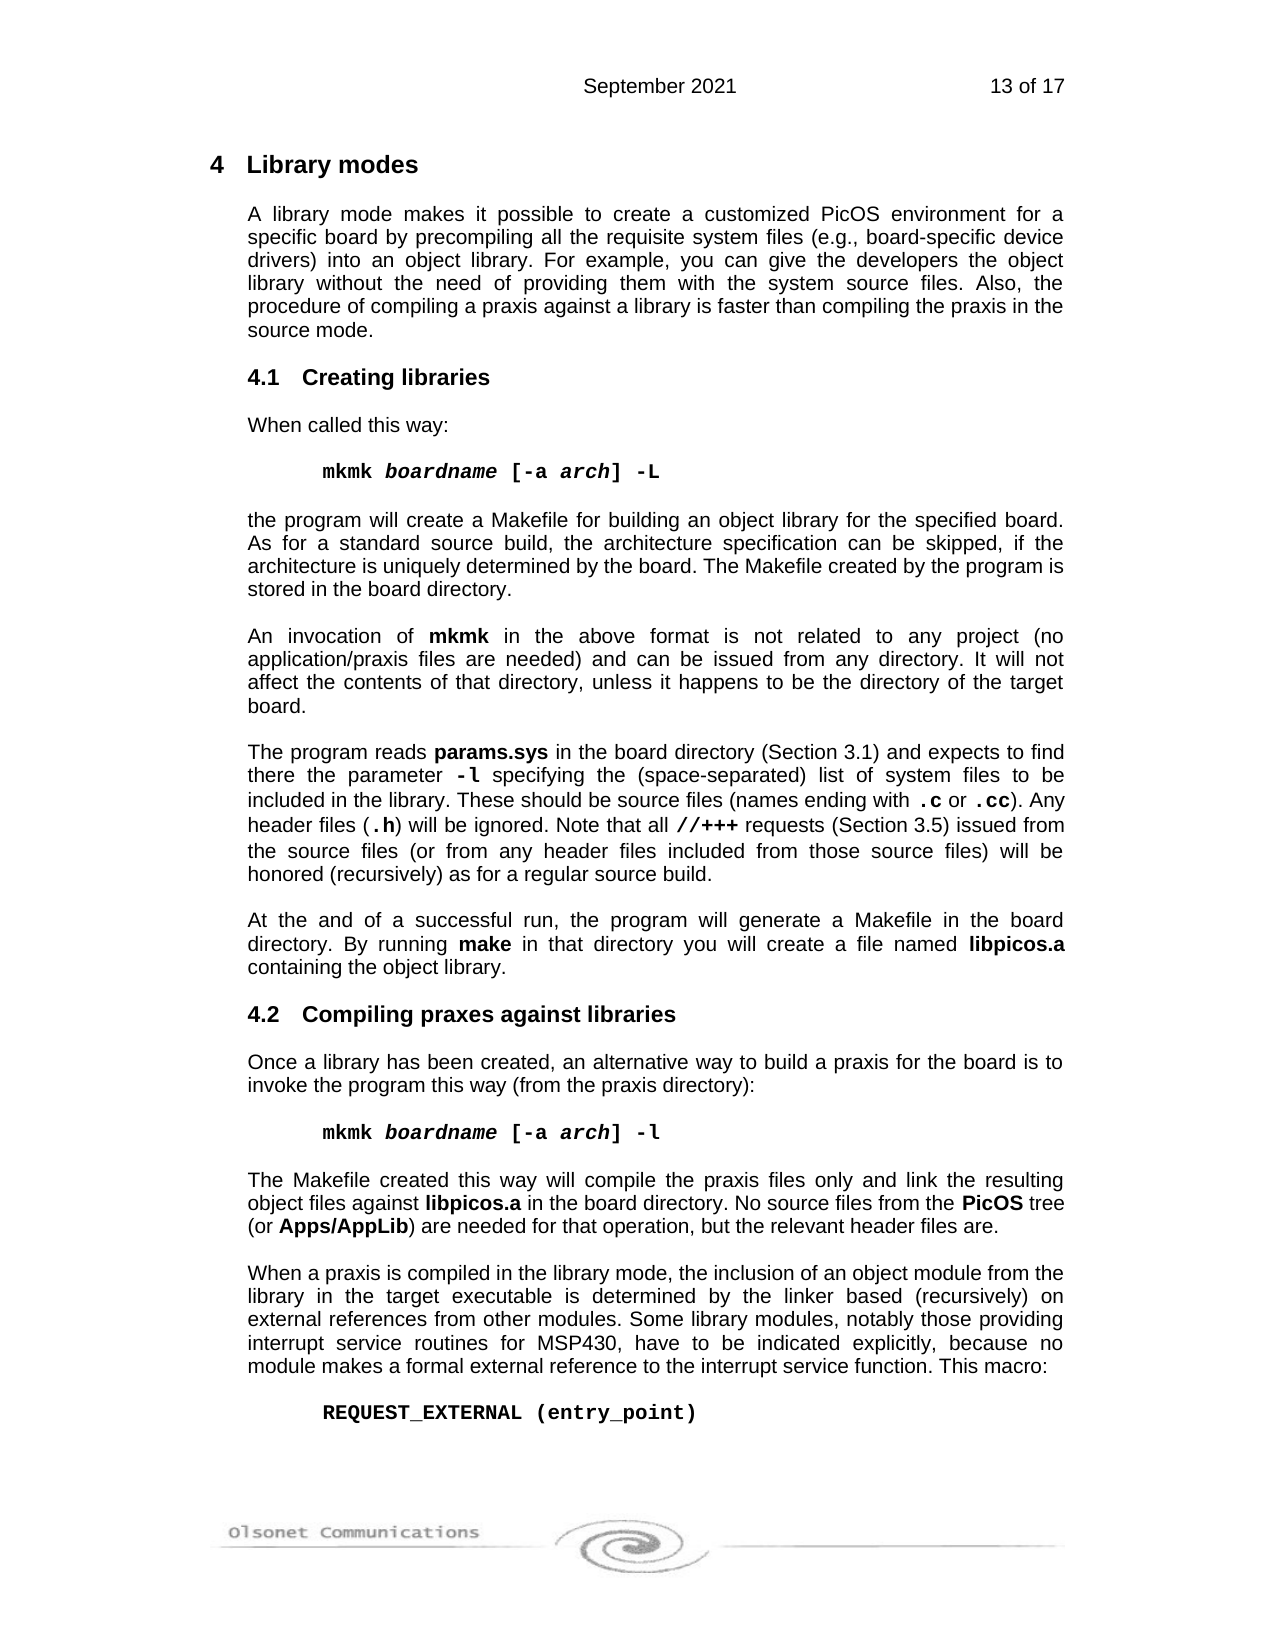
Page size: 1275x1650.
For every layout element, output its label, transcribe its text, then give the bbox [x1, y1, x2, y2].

text the program will create a Makefile for building an object library for the specified board. As for a standard source build, the architecture specification can be skipped, if the architecture is uniquely determined by the board. The Makefile created by the program is stored in the board directory. [247, 508, 1065, 601]
text REQUEST_EXTERNAL (entry_point) [247, 1401, 1065, 1426]
text Once a library has been created, an alternative way to build a praxis for the board is to invoke the program this way (from the praxis directory): [247, 1051, 1065, 1097]
text mkmk boardname [-a arch] -l [247, 1120, 1065, 1145]
text At the and of a successful run, the program will generate a Makefile in the board directory. By running make in that directory you will create a file named libpicos.a containing the object library. [247, 909, 1065, 978]
text The Makefile created this way will compile the praxis files only and link the resulting object files against libpicos.a in the board directory. No source files from the PicOS tree (or Apps/AppLib) are needed for that operation, but the relevant header files are. [247, 1169, 1065, 1238]
text An invocation of mkmk in the above format is not related to any project (no application/praxis files are needed) and can be issued from any directory. It will not affect the contents of that directory, unless it happens to be the directory of the target board. [247, 624, 1065, 717]
text mkmk boardname [-a arch] -L [247, 460, 1065, 485]
text A library mode makes it possible to create a customized PicOS environment for a specific board by precompiling all the requisite system files (e.g., board-specific device drivers) into an object library. For example, you can give the developers the object library without the need of providing them with the system source files. Also, the procedure of compiling a praxis against a library is faster than compiling the praxis in the source mode. [247, 202, 1065, 341]
subtitle Library modes [210, 151, 1065, 179]
subtitle Creating libraries [247, 365, 1065, 390]
text When called this way: [247, 413, 1065, 437]
subtitle Compiling praxes against libraries [247, 1002, 1065, 1027]
text When a praxis is compiled in the library mode, the inclusion of an object module from the library in the target executable is determined by the linker based (recursively) on external references from other modules. Some library modules, notably those providing interrupt service routines for MSP430, have to be indicated explicitly, because no module makes a formal external reference to the interrupt service function. This macro: [247, 1262, 1065, 1378]
text The program reads params.sys in the board directory (Section 3.1) and expects to find there the parameter -l specifying the (space-separated) list of system files to be included in the library. These should be source files (names ending with .c or .cc). Any header files (.h) will be ignored. Note that all //+++ requests (Section 3.5) issued from the source files (or from any header files included from those source files) will be honored (recursively) as for a regular source build. [247, 741, 1065, 886]
picture [210, 1504, 1065, 1596]
